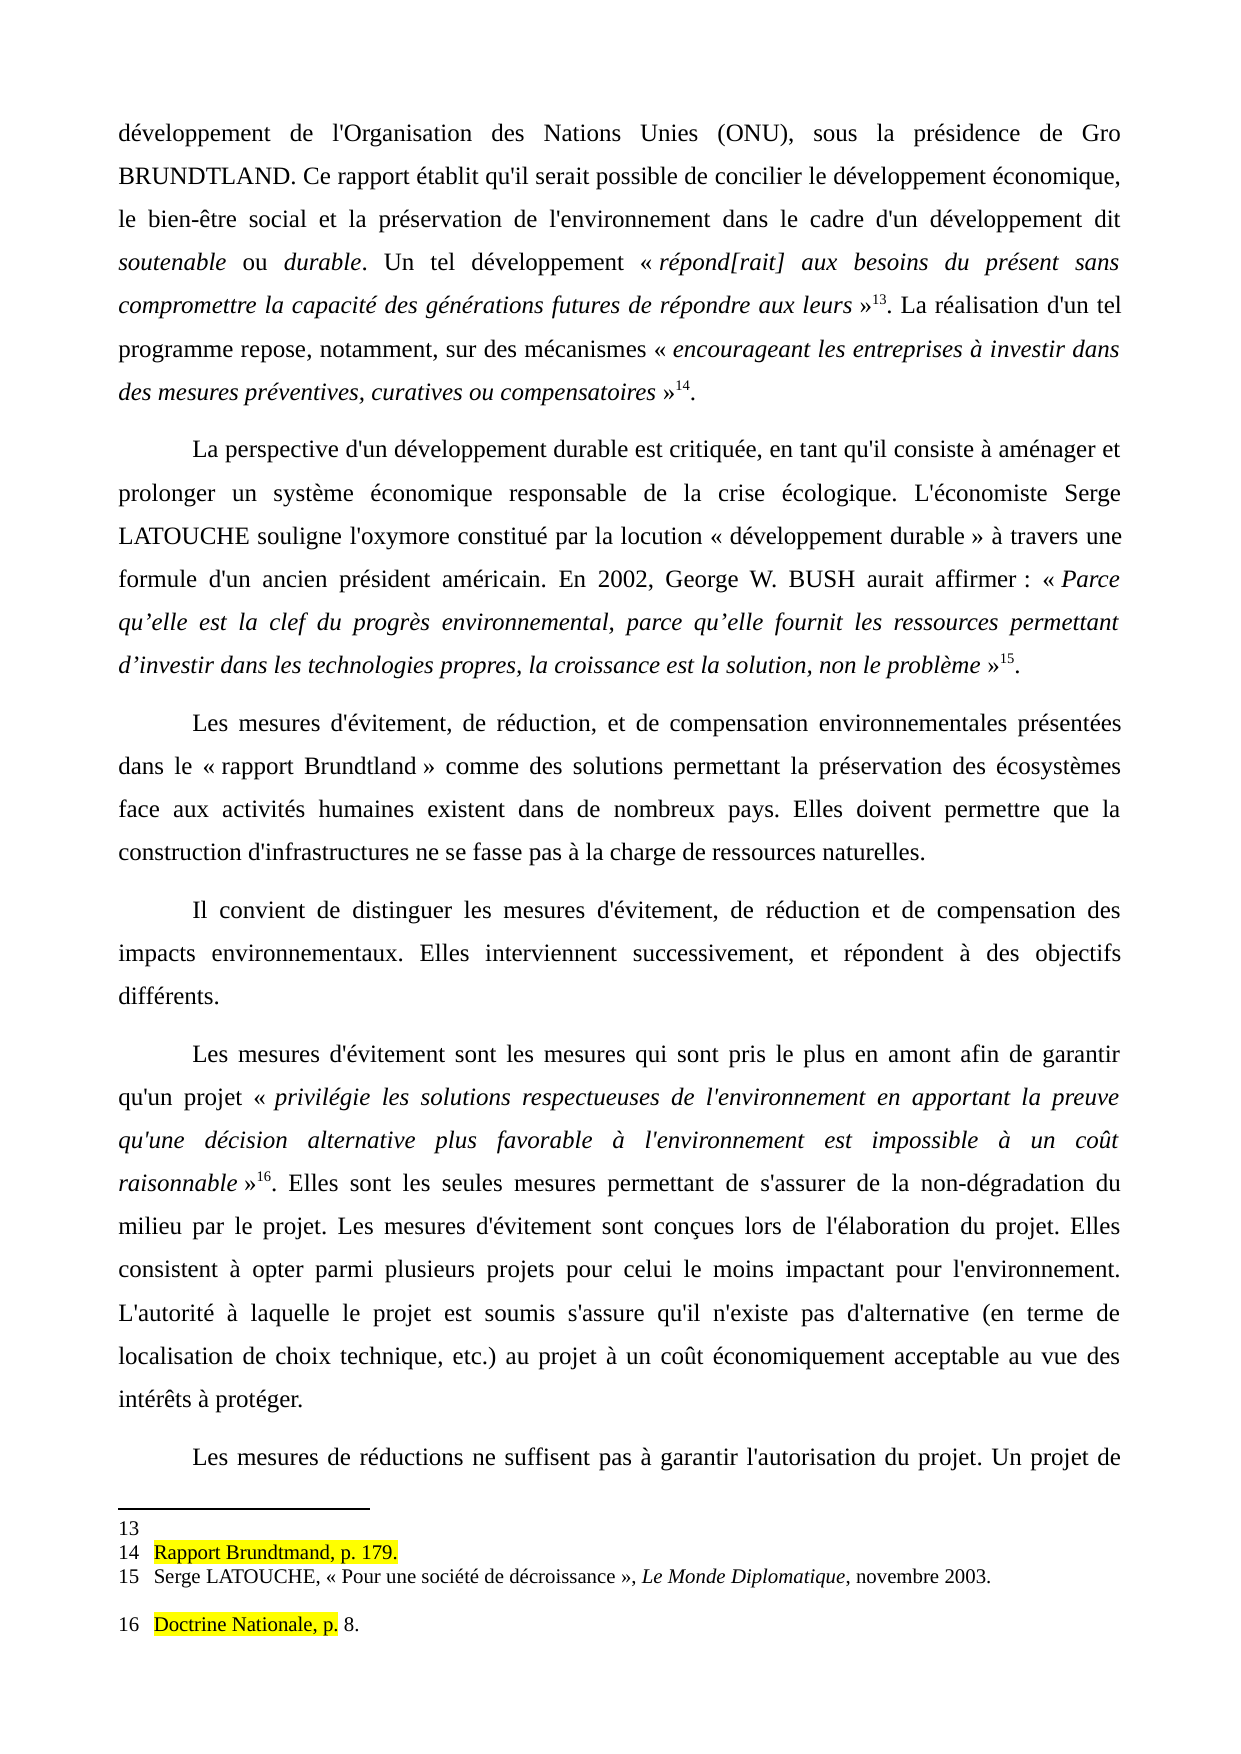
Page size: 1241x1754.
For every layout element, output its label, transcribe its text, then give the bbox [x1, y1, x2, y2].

text Il convient de distinguer les mesures d'évitement, de réduction et de compensation des impacts environnementaux. Elles interviennent successivement, et répondent à des objectifs différents. [118, 895, 1122, 1010]
text Les mesures de réductions ne suffisent pas à garantir l'autorisation du projet. Un projet de [118, 1442, 1122, 1470]
text développement de l'Organisation des Nations Unies (ONU), sous la présidence de Gro BRUNDTLAND. Ce rapport établit qu'il serait possible de concilier le développement économique, le bien-être social et la préservation de l'environnement dans le cadre d'un développement dit soutenable ou durable. Un tel développement « répond[rait] aux besoins du présent sans compromettre la capacité des générations futures de répondre aux leurs ». La réalisation d'un tel programme repose, notamment, sur des mécanismes « encourageant les entreprises à investir dans des mesures préventives, curatives ou compensatoires ». [118, 118, 1122, 406]
text Serge LATOUCHE, « Pour une société de décroissance », Le Monde Diplomatique, novembre 2003. [118, 1564, 1122, 1588]
text Les mesures d'évitement, de réduction, et de compensation environnementales présentées dans le « rapport Brundtland » comme des solutions permettant la préservation des écosystèmes face aux activités humaines existent dans de nombreux pays. Elles doivent permettre que la construction d'infrastructures ne se fasse pas à la charge de ressources naturelles. [118, 708, 1122, 866]
text Les mesures d'évitement sont les mesures qui sont pris le plus en amont afin de garantir qu'un projet « privilégie les solutions respectueuses de l'environnement en apportant la preuve qu'une décision alternative plus favorable à l'environnement est impossible à un coût raisonnable ». Elles sont les seules mesures permettant de s'assurer de la non-dégradation du milieu par le projet. Les mesures d'évitement sont conçues lors de l'élaboration du projet. Elles consistent à opter parmi plusieurs projets pour celui le moins impactant pour l'environnement. L'autorité à laquelle le projet est soumis s'assure qu'il n'existe pas d'alternative (en terme de localisation de choix technique, etc.) au projet à un coût économiquement acceptable au vue des intérêts à protéger. [118, 1039, 1122, 1413]
text Rapport Brundtmand, p. 179. [118, 1539, 1122, 1564]
text La perspective d'un développement durable est critiquée, en tant qu'il consiste à aménager et prolonger un système économique responsable de la crise écologique. L'économiste Serge LATOUCHE souligne l'oxymore constitué par la locution « développement durable » à travers une formule d'un ancien président américain. En 2002, George W. BUSH aurait affirmer : « Parce qu’elle est la clef du progrès environnemental, parce qu’elle fournit les ressources permettant d’investir dans les technologies propres, la croissance est la solution, non le problème ». [118, 434, 1122, 679]
text Doctrine Nationale, p. 8. [118, 1612, 1122, 1636]
